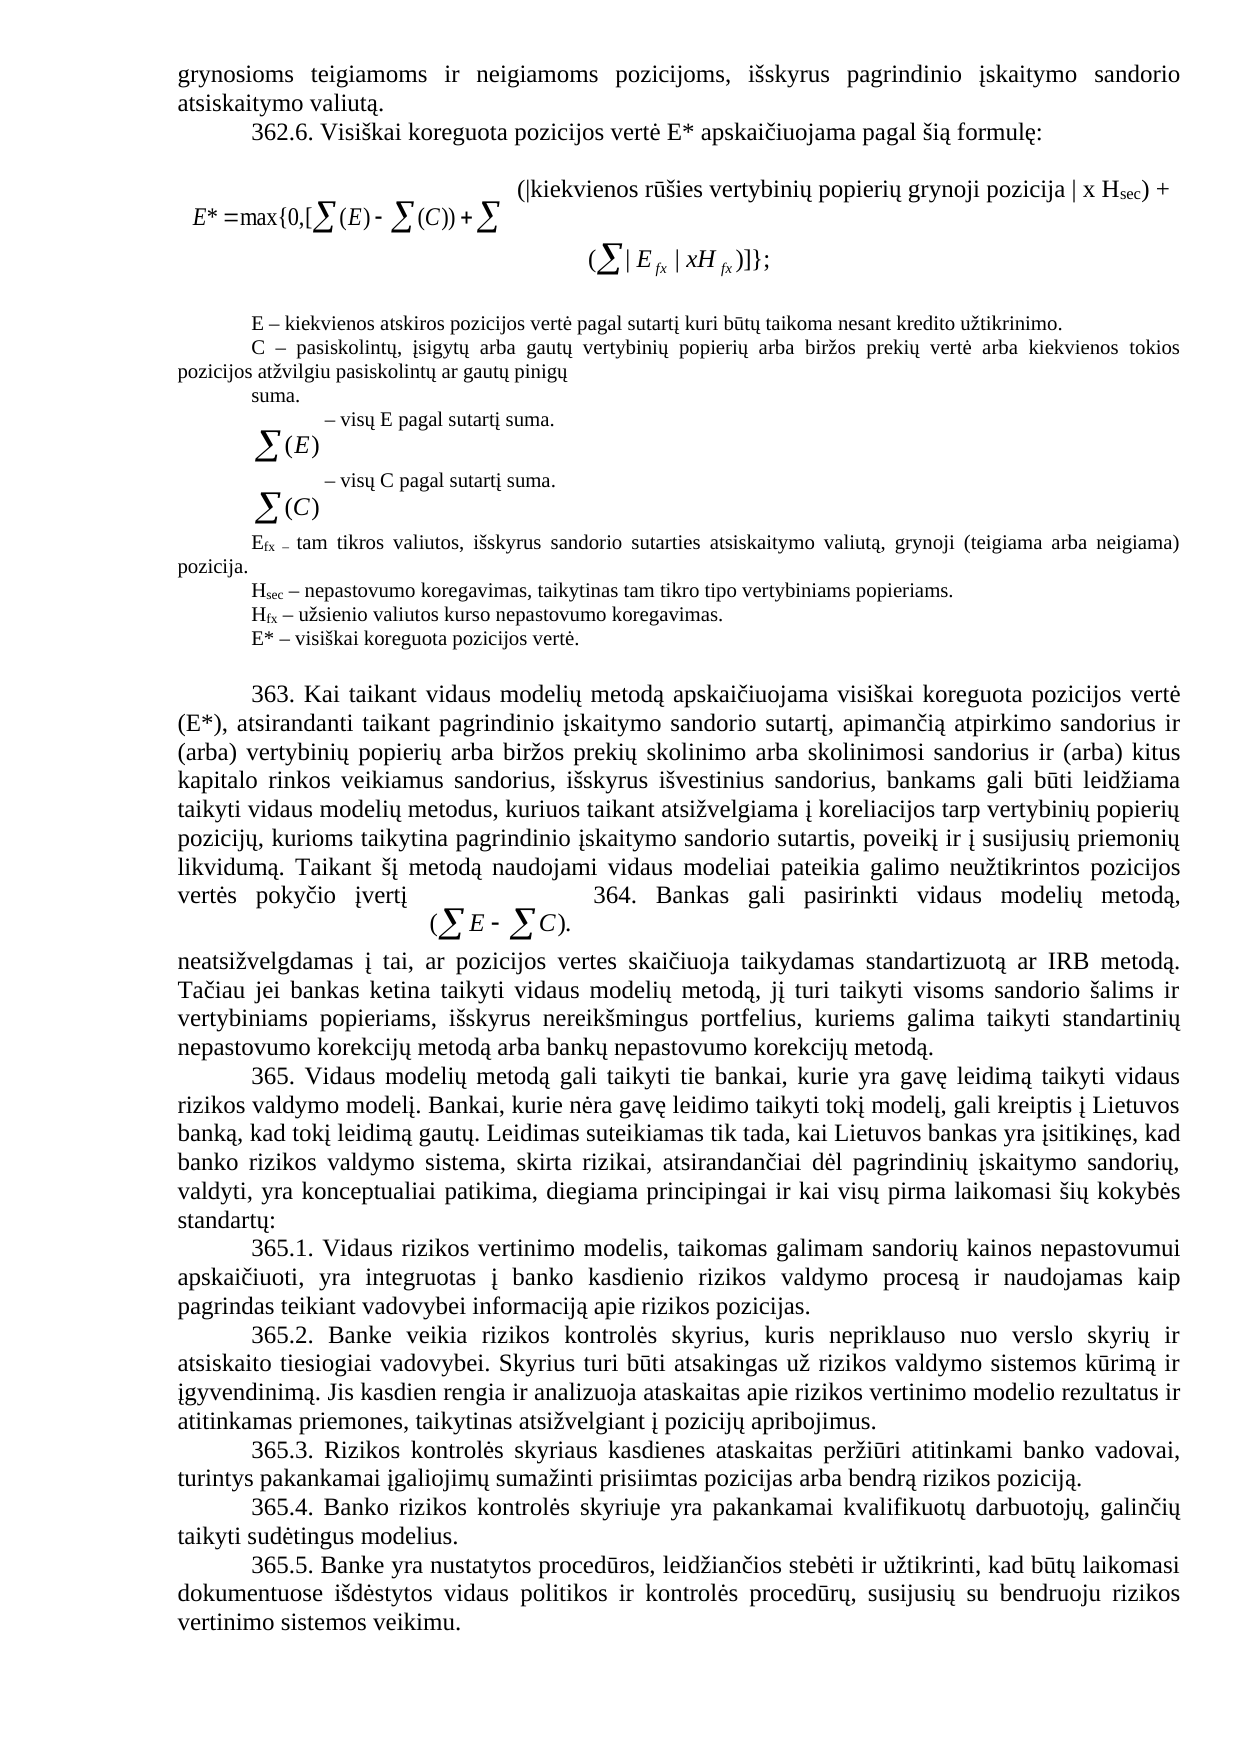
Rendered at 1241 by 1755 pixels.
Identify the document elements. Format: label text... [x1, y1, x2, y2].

text 363. Kai taikant vidaus modelių metodą apskaičiuojama visiškai koreguota pozicijos vertė (E*), atsirandanti taikant pagrindinio įskaitymo sandorio sutartį, apimančią atpirkimo sandorius ir (arba) vertybinių popierių arba biržos prekių skolinimo arba skolinimosi sandorius ir (arba) kitus kapitalo rinkos veikiamus sandorius, išskyrus išvestinius sandorius, bankams gali būti leidžiama taikyti vidaus modelių metodus, kuriuos taikant atsižvelgiama į koreliacijos tarp vertybinių popierių pozicijų, kurioms taikytina pagrindinio įskaitymo sandorio sutartis, poveikį ir į susijusių priemonių likvidumą. Taikant šį metodą naudojami vidaus modeliai pateikia galimo neužtikrintos pozicijos vertės pokyčio įvertį 364. Bankas gali pasirinkti vidaus modelių metodą, neatsižvelgdamas į tai, ar pozicijos vertes skaičiuoja taikydamas standartizuotą ar IRB metodą. Tačiau jei bankas ketina taikyti vidaus modelių metodą, jį turi taikyti visoms sandorio šalims ir vertybiniams popieriams, išskyrus nereikšmingus portfelius, kuriems galima taikyti standartinių nepastovumo korekcijų metodą arba bankų nepastovumo korekcijų metodą. [177, 679, 1181, 1061]
text C – pasiskolintų, įsigytų arba gautų vertybinių popierių arba biržos prekių vertė arba kiekvienos tokios pozicijos atžvilgiu pasiskolintų ar gautų pinigų [177, 334, 1181, 383]
text Hfx – užsienio valiutos kurso nepastovumo koregavimas. [177, 602, 1181, 626]
text 365.5. Banke yra nustatytos procedūros, leidžiančios stebėti ir užtikrinti, kad būtų laikomasi dokumentuose išdėstytos vidaus politikos ir kontrolės procedūrų, susijusių su bendruoju rizikos vertinimo sistemos veikimu. [177, 1550, 1181, 1636]
text 362.6. Visiškai koreguota pozicijos vertė E* apskaičiuojama pagal šią formulę: [177, 117, 1181, 145]
text 365. Vidaus modelių metodą gali taikyti tie bankai, kurie yra gavę leidimą taikyti vidaus rizikos valdymo modelį. Bankai, kurie nėra gavę leidimo taikyti tokį modelį, gali kreiptis į Lietuvos banką, kad tokį leidimą gautų. Leidimas suteikiamas tik tada, kai Lietuvos bankas yra įsitikinęs, kad banko rizikos valdymo sistema, skirta rizikai, atsirandančiai dėl pagrindinių įskaitymo sandorių, valdyti, yra konceptualiai patikima, diegiama principingai ir kai visų pirma laikomasi šių kokybės standartų: [177, 1061, 1181, 1233]
text 365.3. Rizikos kontrolės skyriaus kasdienes ataskaitas peržiūri atitinkami banko vadovai, turintys pakankamai įgaliojimų sumažinti prisiimtas pozicijas arba bendrą rizikos poziciją. [177, 1435, 1181, 1492]
text 365.2. Banke veikia rizikos kontrolės skyrius, kuris nepriklauso nuo verslo skyrių ir atsiskaito tiesiogiai vadovybei. Skyrius turi būti atsakingas už rizikos valdymo sistemos kūrimą ir įgyvendinimą. Jis kasdien rengia ir analizuoja ataskaitas apie rizikos vertinimo modelio rezultatus ir atitinkamas priemones, taikytinas atsižvelgiant į pozicijų apribojimus. [177, 1320, 1181, 1435]
text suma. [177, 383, 1181, 407]
text (|kiekvienos rūšies vertybinių popierių grynoji pozicija | x Hsec) + [177, 174, 1181, 282]
text E* – visiškai koreguota pozicijos vertė. [177, 626, 1181, 650]
text 365.1. Vidaus rizikos vertinimo modelis, taikomas galimam sandorių kainos nepastovumui apskaičiuoti, yra integruotas į banko kasdienio rizikos valdymo procesą ir naudojamas kaip pagrindas teikiant vadovybei informaciją apie rizikos pozicijas. [177, 1233, 1181, 1320]
text 365.4. Banko rizikos kontrolės skyriuje yra pakankamai kvalifikuotų darbuotojų, galinčių taikyti sudėtingus modelius. [177, 1492, 1181, 1550]
text Hsec – nepastovumo koregavimas, taikytinas tam tikro tipo vertybiniams popieriams. [177, 578, 1181, 602]
text E – kiekvienos atskiros pozicijos vertė pagal sutartį kuri būtų taikoma nesant kredito užtikrinimo. [177, 311, 1181, 334]
text – visų E pagal sutartį suma. [177, 407, 1181, 468]
text grynosioms teigiamoms ir neigiamoms pozicijoms, išskyrus pagrindinio įskaitymo sandorio atsiskaitymo valiutą. [177, 59, 1181, 117]
text Efx – tam tikros valiutos, išskyrus sandorio sutarties atsiskaitymo valiutą, grynoji (teigiama arba neigiama) pozicija. [177, 530, 1181, 578]
text – visų C pagal sutartį suma. [177, 468, 1181, 530]
